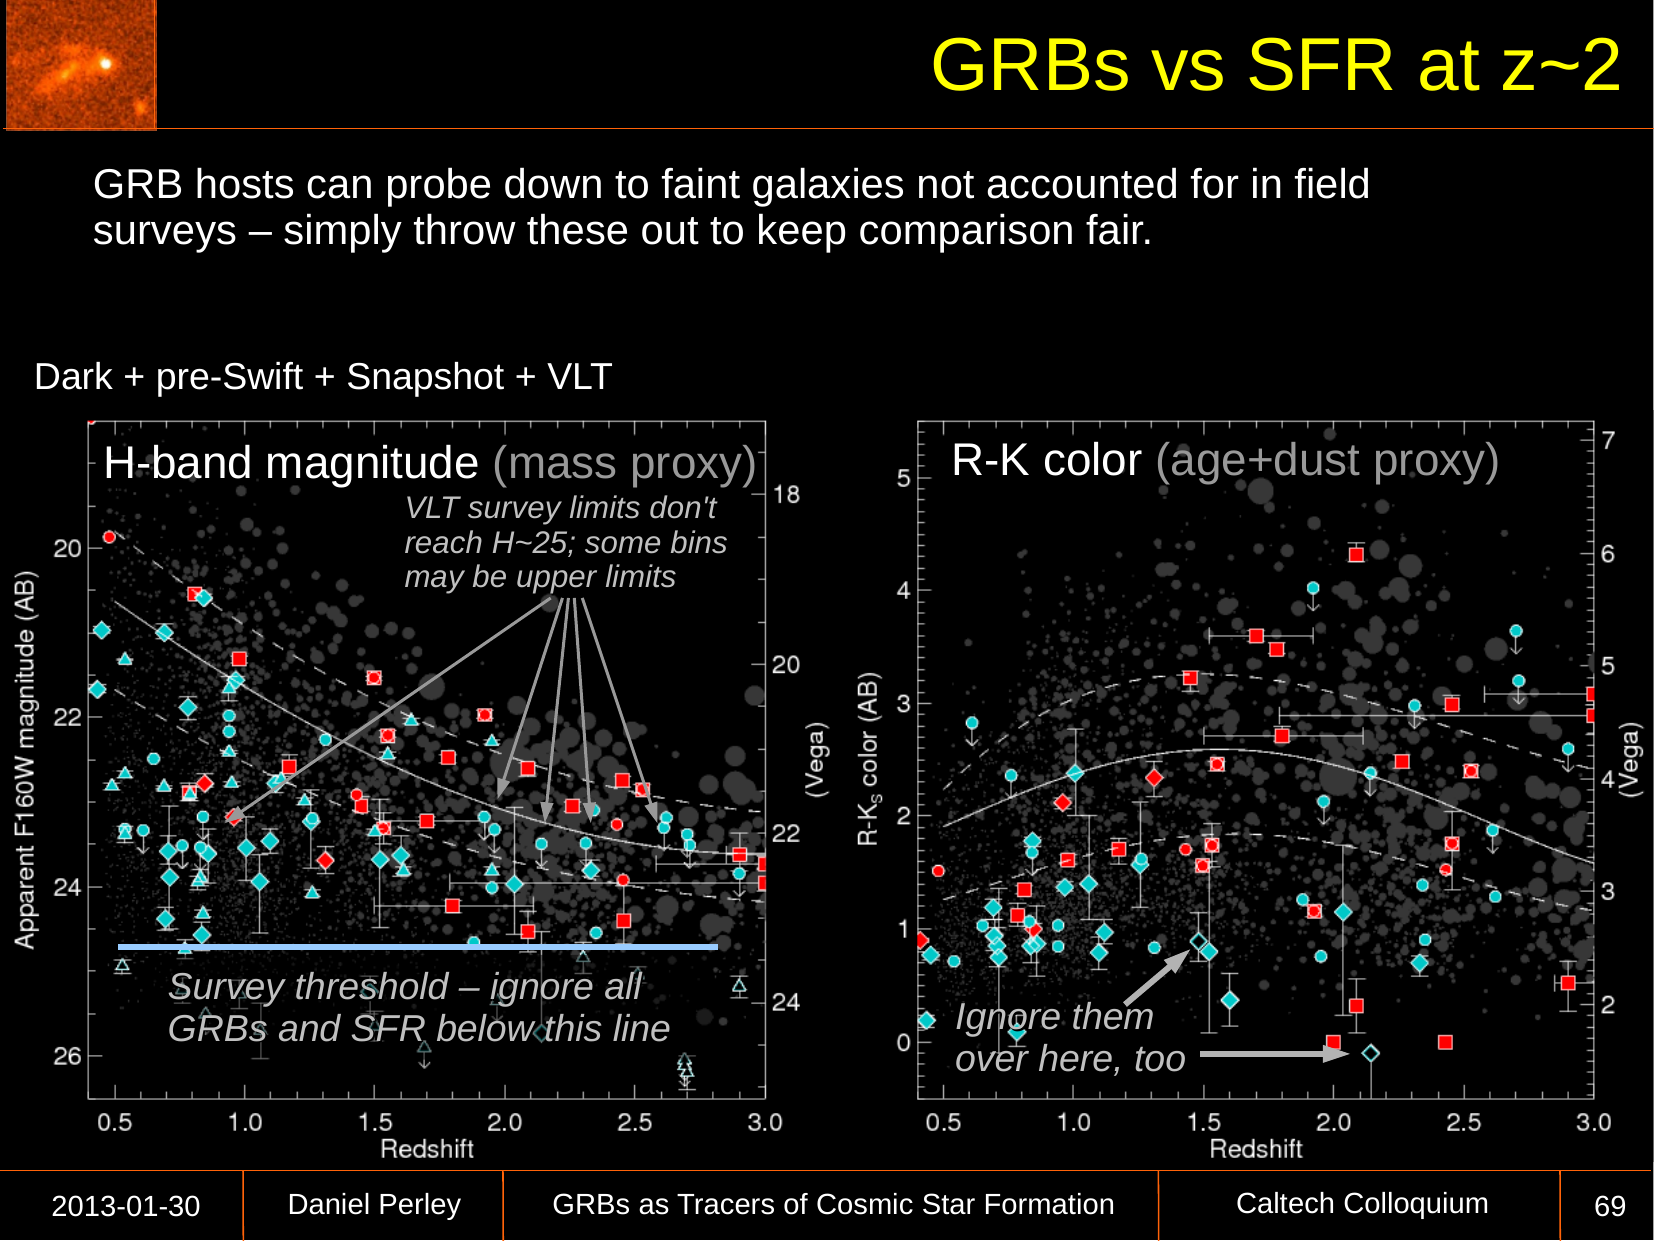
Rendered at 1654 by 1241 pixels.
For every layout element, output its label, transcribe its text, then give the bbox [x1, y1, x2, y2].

text_box Dark + pre-Swift + Snapshot + VLT [16, 344, 863, 408]
picture [0, 410, 1654, 1162]
text_box GRB hosts can probe down to faint galaxies not accounted for in field surveys – simply throw these out to keep comparison fair. [75, 150, 1426, 264]
text_box H-band magnitude (mass proxy) [85, 426, 802, 499]
text_box Ignore them over here, too [937, 985, 1463, 1090]
text_box R-K color (age+dust proxy) [934, 423, 1651, 496]
picture [7, 0, 154, 128]
title GRBs vs SFR at z~2 [187, 21, 1624, 108]
text_box VLT survey limits don't reach H~25; some bins may be upper limits [386, 479, 762, 605]
text_box Survey threshold – ignore all GRBs and SFR below this line [150, 954, 713, 1060]
